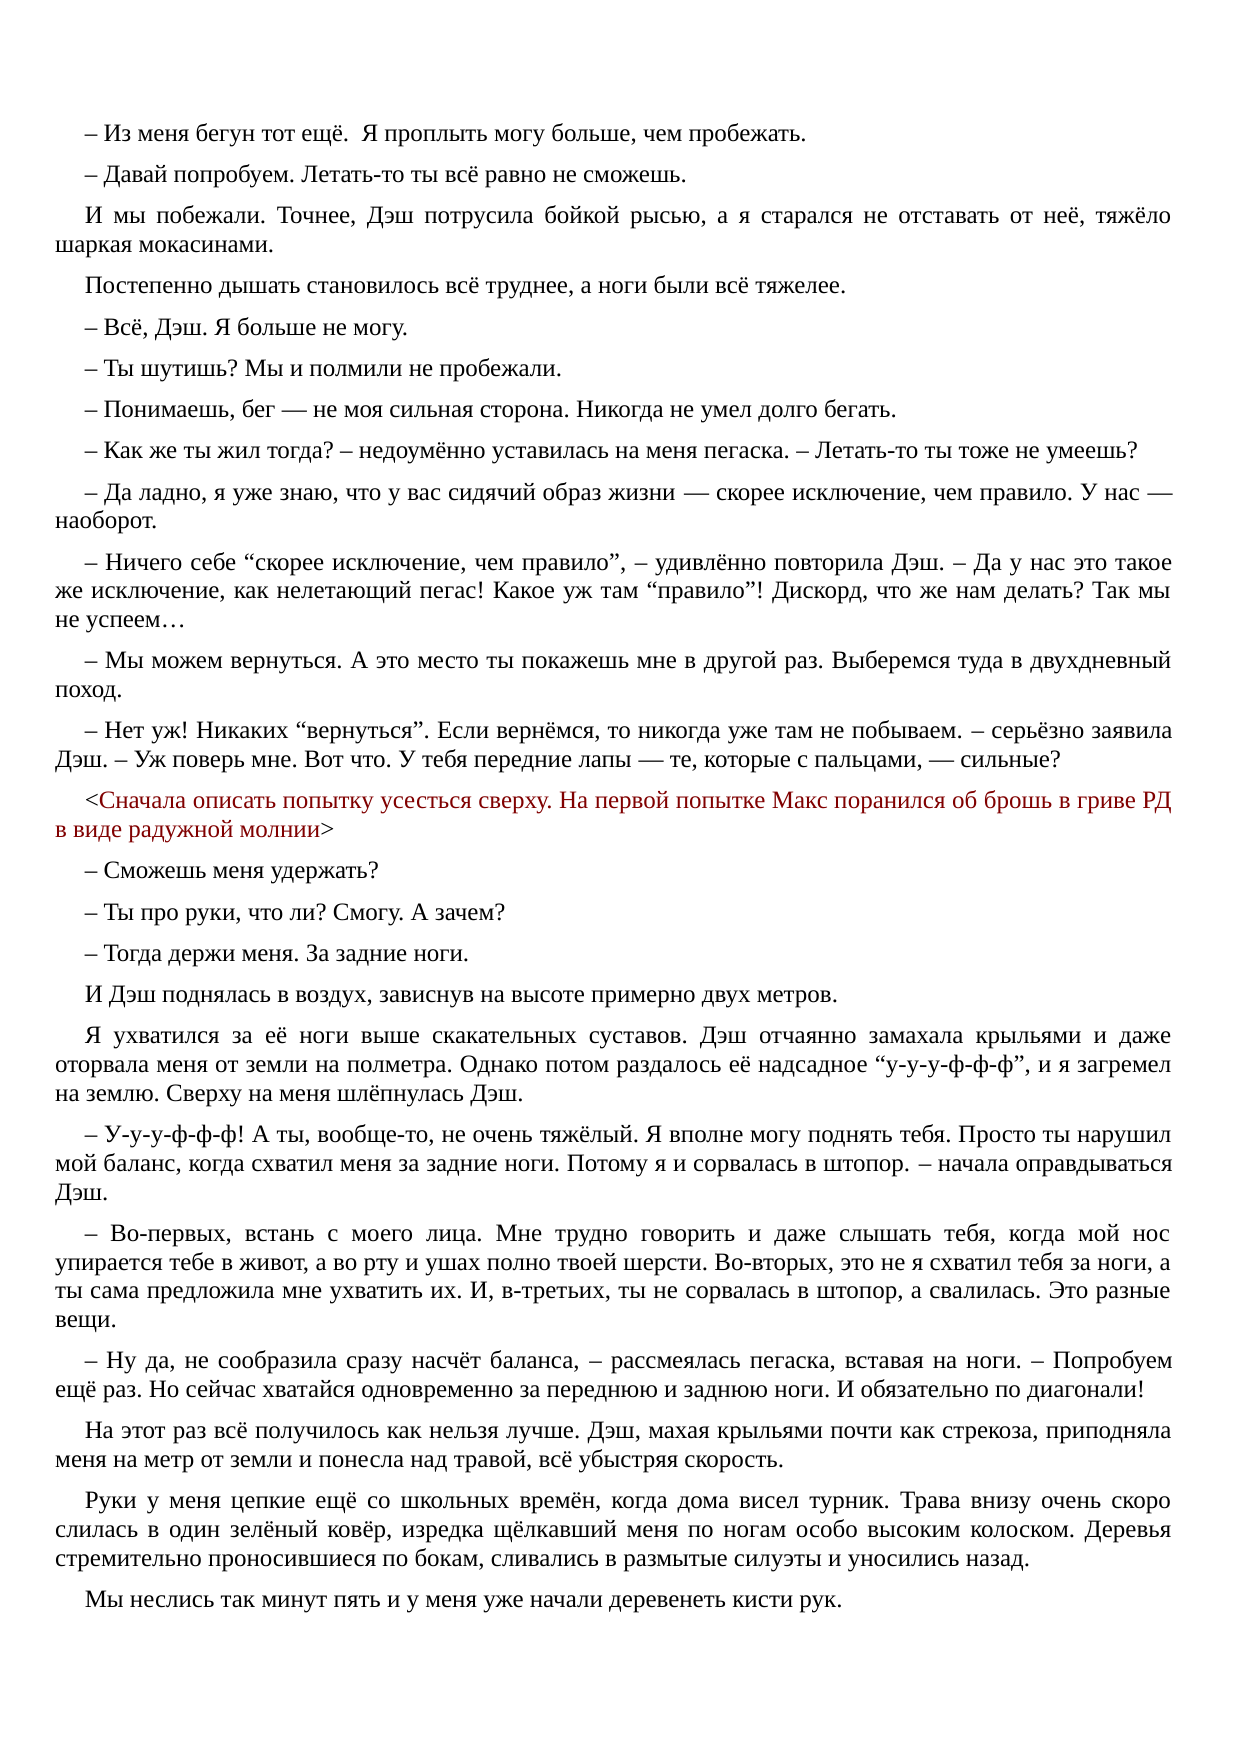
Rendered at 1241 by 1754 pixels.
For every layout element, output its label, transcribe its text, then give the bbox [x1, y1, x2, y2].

text – Мы можем вернуться. А это место ты покажешь мне в другой раз. Выберемся туда в двухдневный поход. [55, 646, 1172, 703]
text – Да ладно, я уже знаю, что у вас сидячий образ жизни — скорее исключение, чем правило. У нас — наоборот. [55, 477, 1172, 534]
text Мы неслись так минут пять и у меня уже начали деревенеть кисти рук. [55, 1584, 1172, 1613]
text – Сможешь меня удержать? [55, 856, 1172, 884]
text – Из меня бегун тот ещё. Я проплыть могу больше, чем пробежать. [55, 118, 1172, 147]
text – Нет уж! Никаких “вернуться”. Если вернёмся, то никогда уже там не побываем. – серьёзно заявила Дэш. – Уж поверь мне. Вот что. У тебя передние лапы — те, которые с пальцами, — сильные? [55, 716, 1172, 773]
text – Тогда держи меня. За задние ноги. [55, 938, 1172, 967]
text – Ничего себе “скорее исключение, чем правило”, – удивлённо повторила Дэш. – Да у нас это такое же исключение, как нелетающий пегас! Какое уж там “правило”! Дискорд, что же нам делать? Так мы не успеем… [55, 547, 1172, 633]
text – У-у-у-ф-ф-ф! А ты, вообще-то, не очень тяжёлый. Я вполне могу поднять тебя. Просто ты нарушил мой баланс, когда схватил меня за задние ноги. Потому я и сорвалась в штопор. – начала оправдываться Дэш. [55, 1119, 1172, 1206]
text – Ты шутишь? Мы и полмили не пробежали. [55, 353, 1172, 382]
text На этот раз всё получилось как нельзя лучше. Дэш, махая крыльями почти как стрекоза, приподняла меня на метр от земли и понесла над травой, всё убыстряя скорость. [55, 1416, 1172, 1473]
text – Ты про руки, что ли? Смогу. А зачем? [55, 897, 1172, 926]
text Я ухватился за её ноги выше скакательных суставов. Дэш отчаянно замахала крыльями и даже оторвала меня от земли на полметра. Однако потом раздалось её надсадное “у-у-у-ф-ф-ф”, и я загремел на землю. Сверху на меня шлёпнулась Дэш. [55, 1021, 1172, 1107]
text – Ну да, не сообразила сразу насчёт баланса, – рассмеялась пегаска, вставая на ноги. – Попробуем ещё раз. Но сейчас хватайся одновременно за переднюю и заднюю ноги. И обязательно по диагонали! [55, 1346, 1172, 1403]
text – Понимаешь, бег — не моя сильная сторона. Никогда не умел долго бегать. [55, 394, 1172, 423]
text – Давай попробуем. Летать-то ты всё равно не сможешь. [55, 159, 1172, 188]
text И мы побежали. Точнее, Дэш потрусила бойкой рысью, а я старался не отставать от неё, тяжёло шаркая мокасинами. [55, 201, 1172, 258]
text – Во-первых, встань с моего лица. Мне трудно говорить и даже слышать тебя, когда мой нос упирается тебе в живот, а во рту и ушах полно твоей шерсти. Во-вторых, это не я схватил тебя за ноги, а ты сама предложила мне ухватить их. И, в-третьих, ты не сорвалась в штопор, а свалилась. Это разные вещи. [55, 1218, 1172, 1333]
text <Cначала описать попытку усесться сверху. На первой попытке Макс поранился об брошь в гриве РД в виде радужной молнии> [55, 786, 1172, 843]
text Руки у меня цепкие ещё со школьных времён, когда дома висел турник. Трава внизу очень скоро слилась в один зелёный ковёр, изредка щёлкавший меня по ногам особо высоким колоском. Деревья стремительно проносившиеся по бокам, сливались в размытые силуэты и уносились назад. [55, 1486, 1172, 1572]
text Постепенно дышать становилось всё труднее, а ноги были всё тяжелее. [55, 271, 1172, 299]
text И Дэш поднялась в воздух, зависнув на высоте примерно двух метров. [55, 979, 1172, 1008]
text – Как же ты жил тогда? – недоумённо уставилась на меня пегаска. – Летать-то ты тоже не умеешь? [55, 436, 1172, 464]
text – Всё, Дэш. Я больше не могу. [55, 312, 1172, 341]
